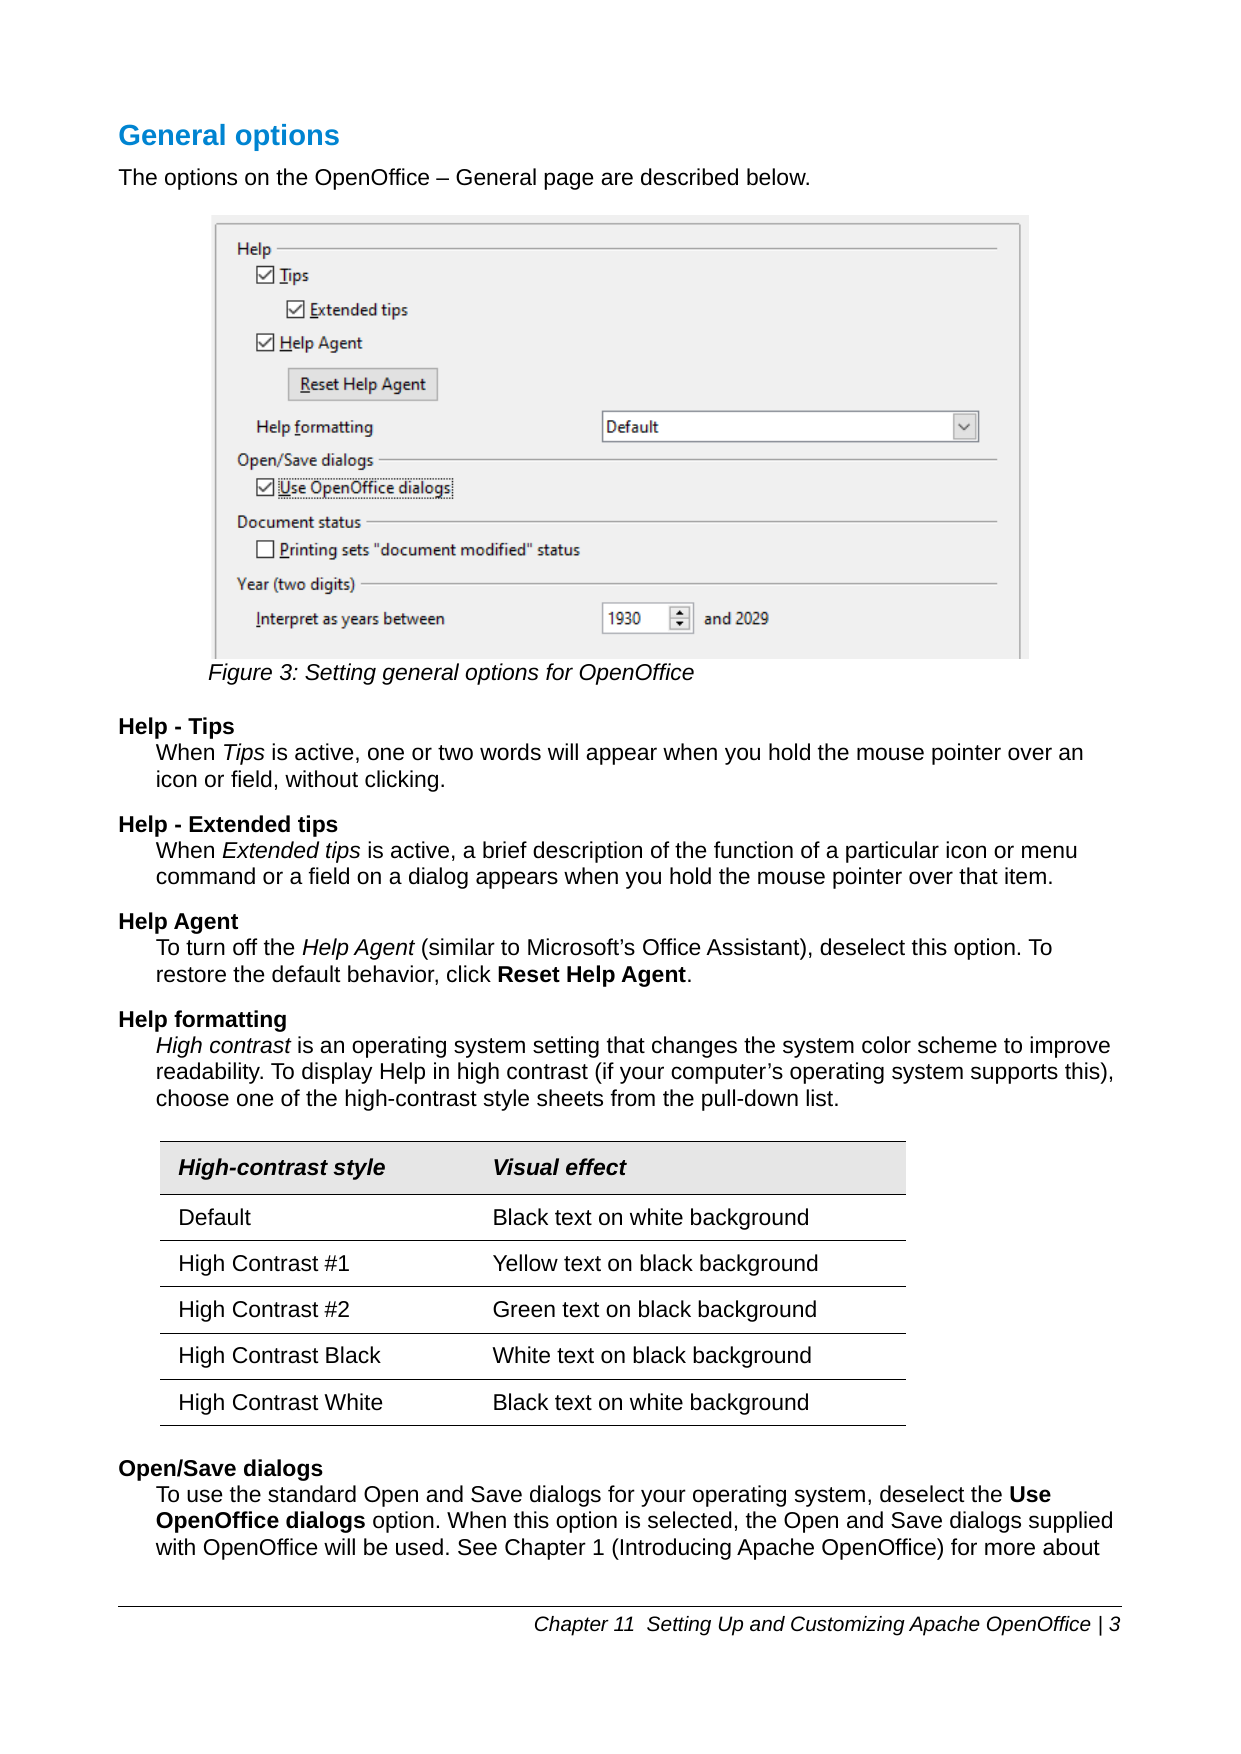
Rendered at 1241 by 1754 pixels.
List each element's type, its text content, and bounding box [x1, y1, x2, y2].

text To use the standard Open and Save dialogs for your operating system, deselect the Use OpenOffice dialogs option. When this option is selected, the Open and Save dialogs supplied with OpenOffice will be used. See Chapter 1 (Introducing Apache OpenOffice) for more about [156, 1481, 1122, 1560]
text Help formatting [118, 1006, 1122, 1032]
table_cell Black text on white background [474, 1195, 906, 1240]
text Open/Save dialogs [118, 1454, 1122, 1481]
text To turn off the Help Agent (similar to Microsoft’s Office Assistant), deselect this option. To restore the default behavior, click Reset Help Agent. [156, 934, 1122, 987]
table_cell Yellow text on black background [474, 1241, 906, 1286]
text When Extended tips is active, a brief description of the function of a particular icon or menu command or a field on a dialog appears when you hold the mouse pointer over that item. [156, 837, 1122, 889]
text The options on the OpenOffice – General page are described below. [118, 164, 1122, 190]
table_header High-contrast style [160, 1142, 474, 1194]
table_cell Default [160, 1195, 474, 1240]
table_cell Black text on white background [474, 1380, 906, 1425]
text High contrast is an operating system setting that changes the system color scheme to improve readability. To display Help in high contrast (if your computer’s operating system supports this), choose one of the high-contrast style sheets from the pull-down list. [156, 1032, 1122, 1111]
table_cell High Contrast Black [160, 1334, 474, 1379]
table_cell High Contrast #1 [160, 1241, 474, 1286]
table_header Visual effect [474, 1142, 906, 1194]
table_cell Green text on black background [474, 1287, 906, 1332]
table_cell High Contrast White [160, 1380, 474, 1425]
table_cell High Contrast #2 [160, 1287, 474, 1332]
text Figure 3: Setting general options for OpenOffice [208, 659, 1032, 685]
picture [211, 215, 1029, 659]
text Help Agent [118, 908, 1122, 934]
text Help - Tips [118, 713, 1122, 739]
text Help - Extended tips [118, 811, 1122, 837]
text When Tips is active, one or two words will appear when you hold the mouse pointer over an icon or field, without clicking. [156, 739, 1122, 792]
table_cell White text on black background [474, 1334, 906, 1379]
subtitle General options [118, 118, 1122, 152]
